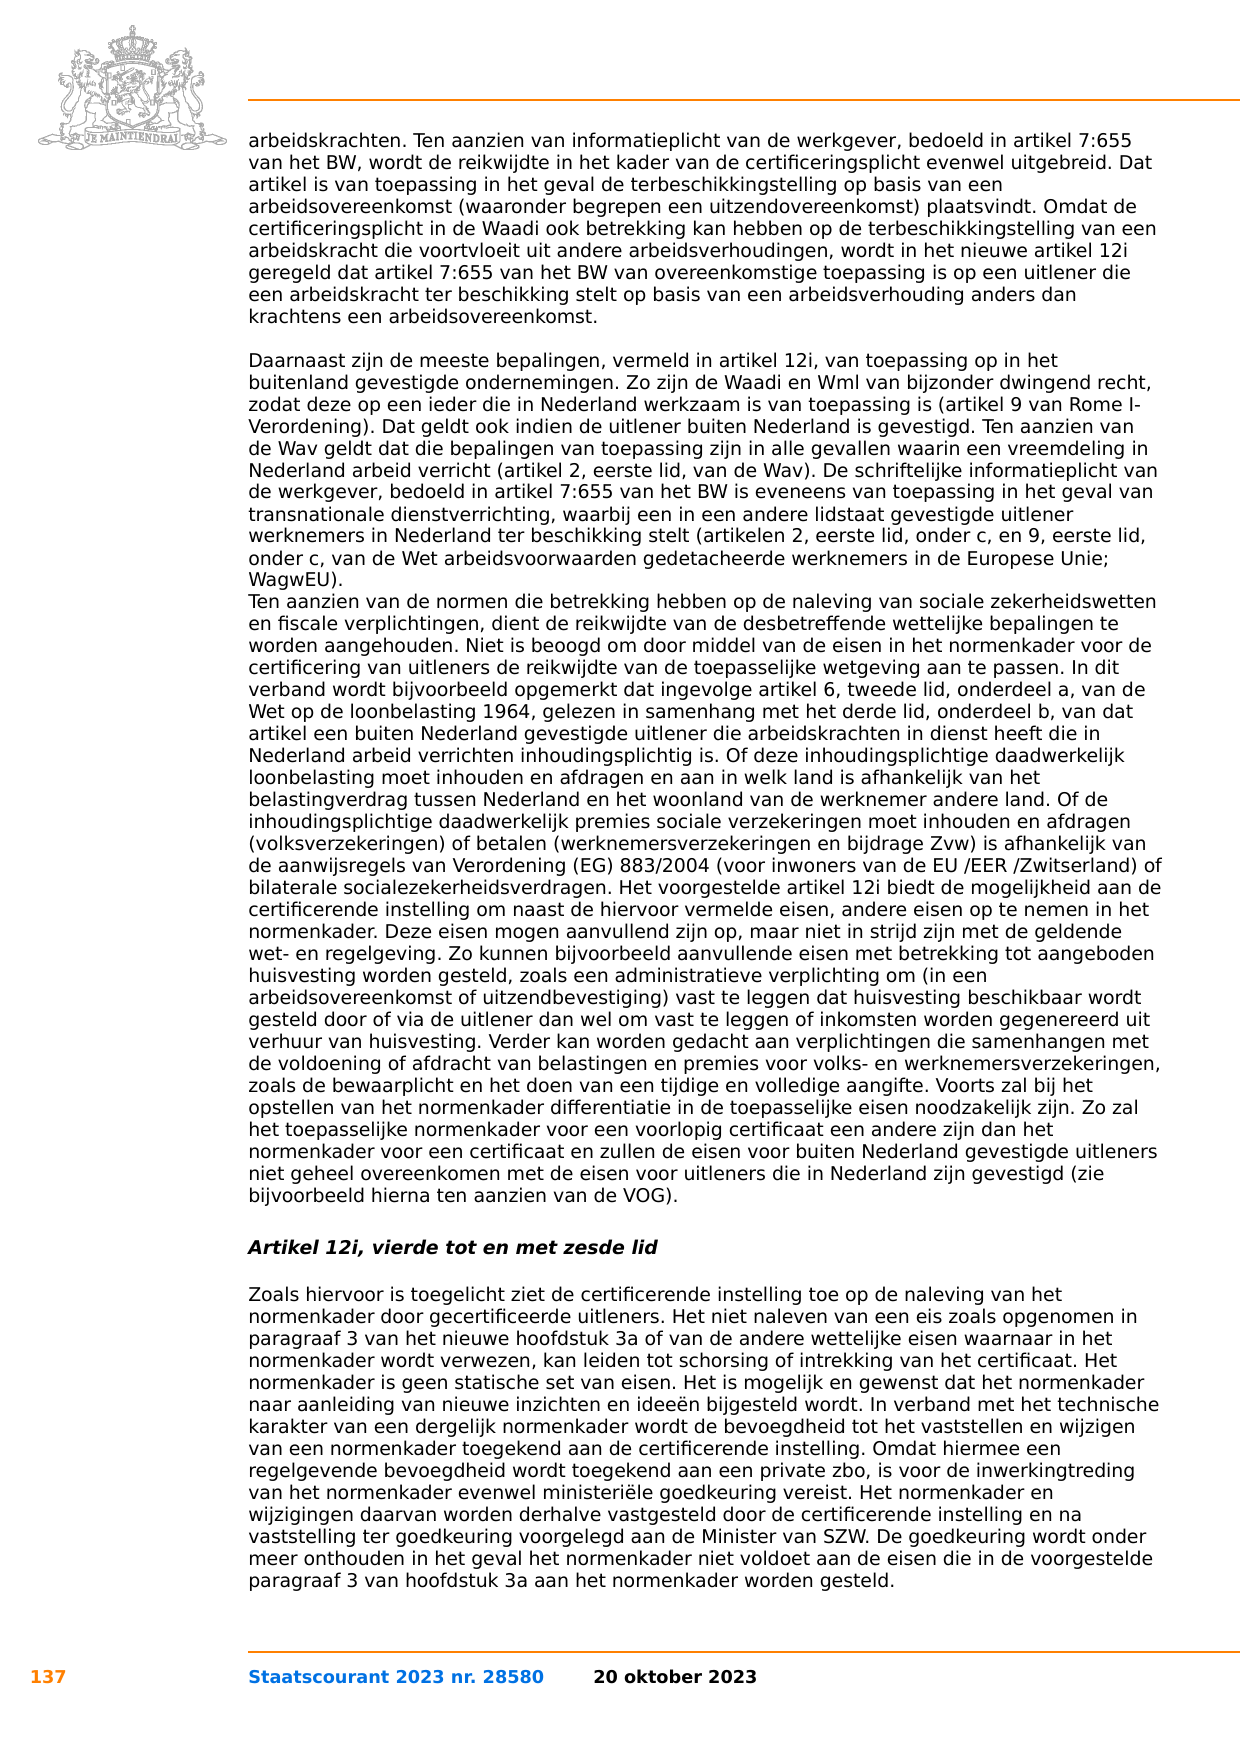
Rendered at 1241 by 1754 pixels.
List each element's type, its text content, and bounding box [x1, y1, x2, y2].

text arbeidskrachten. Ten aanzien van informatieplicht van de werkgever, bedoeld in artikel 7:655 van het BW, wordt de reikwijdte in het kader van de certificeringsplicht evenwel uitgebreid. Dat artikel is van toepassing in het geval de terbeschikkingstelling op basis van een arbeidsovereenkomst (waaronder begrepen een uitzendovereenkomst) plaatsvindt. Omdat de certificeringsplicht in de Waadi ook betrekking kan hebben op de terbeschikkingstelling van een arbeidskracht die voortvloeit uit andere arbeidsverhoudingen, wordt in het nieuwe artikel 12i geregeld dat artikel 7:655 van het BW van overeenkomstige toepassing is op een uitlener die een arbeidskracht ter beschikking stelt op basis van een arbeidsverhouding anders dan krachtens een arbeidsovereenkomst. [248, 130, 1163, 328]
text Ten aanzien van de normen die betrekking hebben op de naleving van sociale zekerheidswetten en fiscale verplichtingen, dient de reikwijdte van de desbetreffende wettelijke bepalingen te worden aangehouden. Niet is beoogd om door middel van de eisen in het normenkader voor de certificering van uitleners de reikwijdte van de toepasselijke wetgeving aan te passen. In dit verband wordt bijvoorbeeld opgemerkt dat ingevolge artikel 6, tweede lid, onderdeel a, van de Wet op de loonbelasting 1964, gelezen in samenhang met het derde lid, onderdeel b, van dat artikel een buiten Nederland gevestigde uitlener die arbeidskrachten in dienst heeft die in Nederland arbeid verrichten inhoudingsplichtig is. Of deze inhoudingsplichtige daadwerkelijk loonbelasting moet inhouden en afdragen en aan in welk land is afhankelijk van het belastingverdrag tussen Nederland en het woonland van de werknemer andere land. Of de inhoudingsplichtige daadwerkelijk premies sociale verzekeringen moet inhouden en afdragen (volksverzekeringen) of betalen (werknemersverzekeringen en bijdrage Zvw) is afhankelijk van de aanwijsregels van Verordening (EG) 883/2004 (voor inwoners van de EU /EER /Zwitserland) of bilaterale socialezekerheidsverdragen. Het voorgestelde artikel 12i biedt de mogelijkheid aan de certificerende instelling om naast de hiervoor vermelde eisen, andere eisen op te nemen in het normenkader. Deze eisen mogen aanvullend zijn op, maar niet in strijd zijn met de geldende wet- en regelgeving. Zo kunnen bijvoorbeeld aanvullende eisen met betrekking tot aangeboden huisvesting worden gesteld, zoals een administratieve verplichting om (in een arbeidsovereenkomst of uitzendbevestiging) vast te leggen dat huisvesting beschikbaar wordt gesteld door of via de uitlener dan wel om vast te leggen of inkomsten worden gegenereerd uit verhuur van huisvesting. Verder kan worden gedacht aan verplichtingen die samenhangen met de voldoening of afdracht van belastingen en premies voor volks- en werknemersverzekeringen, zoals de bewaarplicht en het doen van een tijdige en volledige aangifte. Voorts zal bij het opstellen van het normenkader differentiatie in de toepasselijke eisen noodzakelijk zijn. Zo zal het toepasselijke normenkader voor een voorlopig certificaat een andere zijn dan het normenkader voor een certificaat en zullen de eisen voor buiten Nederland gevestigde uitleners niet geheel overeenkomen met de eisen voor uitleners die in Nederland zijn gevestigd (zie bijvoorbeeld hierna ten aanzien van de VOG). [248, 591, 1163, 1207]
subtitle Artikel 12i, vierde tot en met zesde lid [248, 1237, 1163, 1259]
text Daarnaast zijn de meeste bepalingen, vermeld in artikel 12i, van toepassing op in het buitenland gevestigde ondernemingen. Zo zijn de Waadi en Wml van bijzonder dwingend recht, zodat deze op een ieder die in Nederland werkzaam is van toepassing is (artikel 9 van Rome I-Verordening). Dat geldt ook indien de uitlener buiten Nederland is gevestigd. Ten aanzien van de Wav geldt dat die bepalingen van toepassing zijn in alle gevallen waarin een vreemdeling in Nederland arbeid verricht (artikel 2, eerste lid, van de Wav). De schriftelijke informatieplicht van de werkgever, bedoeld in artikel 7:655 van het BW is eveneens van toepassing in het geval van transnationale dienstverrichting, waarbij een in een andere lidstaat gevestigde uitlener werknemers in Nederland ter beschikking stelt (artikelen 2, eerste lid, onder c, en 9, eerste lid, onder c, van de Wet arbeidsvoorwaarden gedetacheerde werknemers in de Europese Unie; WagwEU). [248, 349, 1163, 591]
picture [38, 25, 227, 150]
text Zoals hiervoor is toegelicht ziet de certificerende instelling toe op de naleving van het normenkader door gecertificeerde uitleners. Het niet naleven van een eis zoals opgenomen in paragraaf 3 van het nieuwe hoofdstuk 3a of van de andere wettelijke eisen waarnaar in het normenkader wordt verwezen, kan leiden tot schorsing of intrekking van het certificaat. Het normenkader is geen statische set van eisen. Het is mogelijk en gewenst dat het normenkader naar aanleiding van nieuwe inzichten en ideeën bijgesteld wordt. In verband met het technische karakter van een dergelijk normenkader wordt de bevoegdheid tot het vaststellen en wijzigen van een normenkader toegekend aan de certificerende instelling. Omdat hiermee een regelgevende bevoegdheid wordt toegekend aan een private zbo, is voor de inwerkingtreding van het normenkader evenwel ministeriële goedkeuring vereist. Het normenkader en wijzigingen daarvan worden derhalve vastgesteld door de certificerende instelling en na vaststelling ter goedkeuring voorgelegd aan de Minister van SZW. De goedkeuring wordt onder meer onthouden in het geval het normenkader niet voldoet aan de eisen die in de voorgestelde paragraaf 3 van hoofdstuk 3a aan het normenkader worden gesteld. [248, 1284, 1163, 1591]
